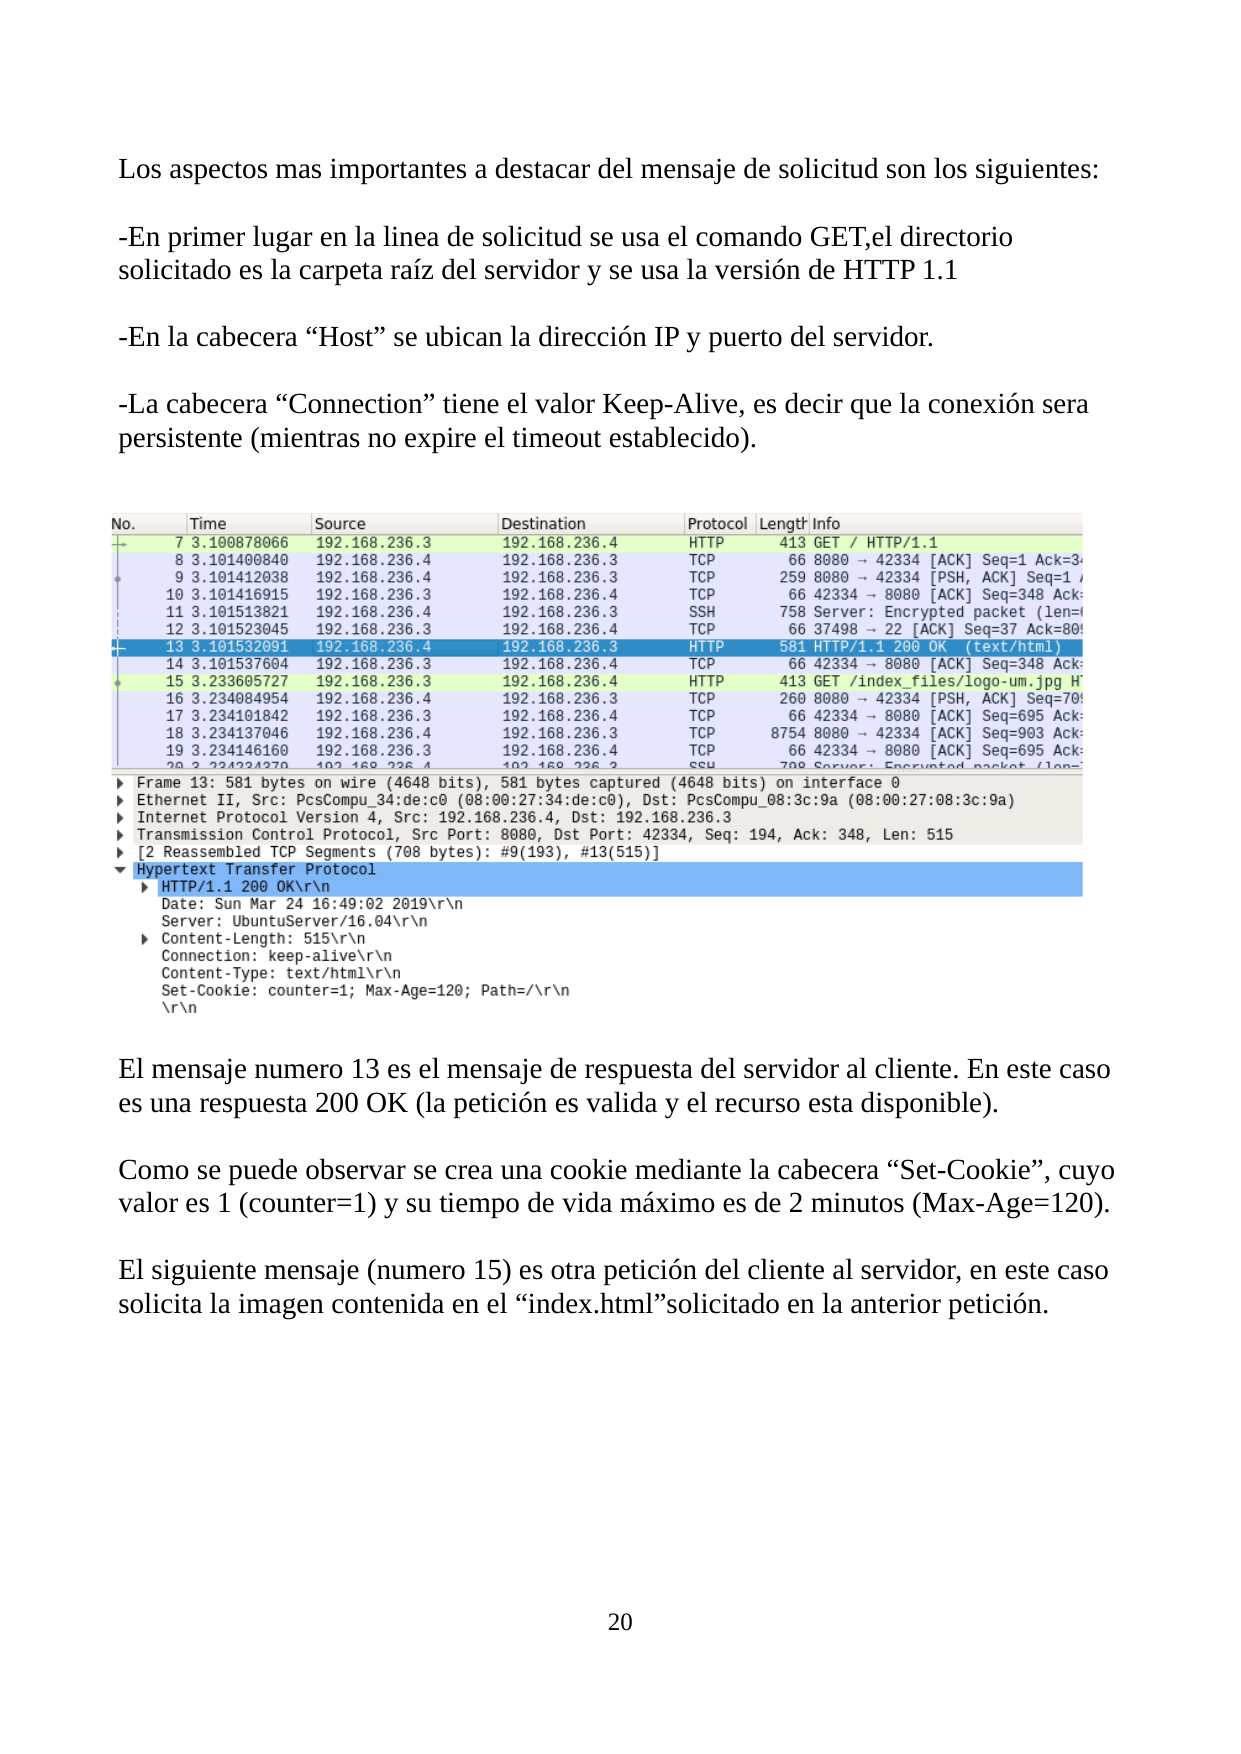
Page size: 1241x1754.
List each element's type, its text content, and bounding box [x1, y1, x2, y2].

text -La cabecera “Connection” tiene el valor Keep-Alive, es decir que la conexión sera persistente (mientras no expire el timeout establecido). [118, 386, 1122, 453]
text -En primer lugar en la linea de solicitud se usa el comando GET,el directorio solicitado es la carpeta raíz del servidor y se usa la versión de HTTP 1.1 [118, 219, 1122, 286]
text Los aspectos mas importantes a destacar del mensaje de solicitud son los siguientes: [118, 152, 1122, 185]
text El siguiente mensaje (numero 15) es otra petición del cliente al servidor, en este caso solicita la imagen contenida en el “index.html”solicitado en la anterior petición. [118, 1252, 1122, 1319]
picture [111, 513, 1083, 1018]
text Como se puede observar se crea una cookie mediante la cabecera “Set-Cookie”, cuyo valor es 1 (counter=1) y su tiempo de vida máximo es de 2 minutos (Max-Age=120). [118, 1152, 1122, 1219]
text El mensaje numero 13 es el mensaje de respuesta del servidor al cliente. En este caso es una respuesta 200 OK (la petición es valida y el recurso esta disponible). [118, 1051, 1122, 1118]
text -En la cabecera “Host” se ubican la dirección IP y puerto del servidor. [118, 319, 1122, 353]
